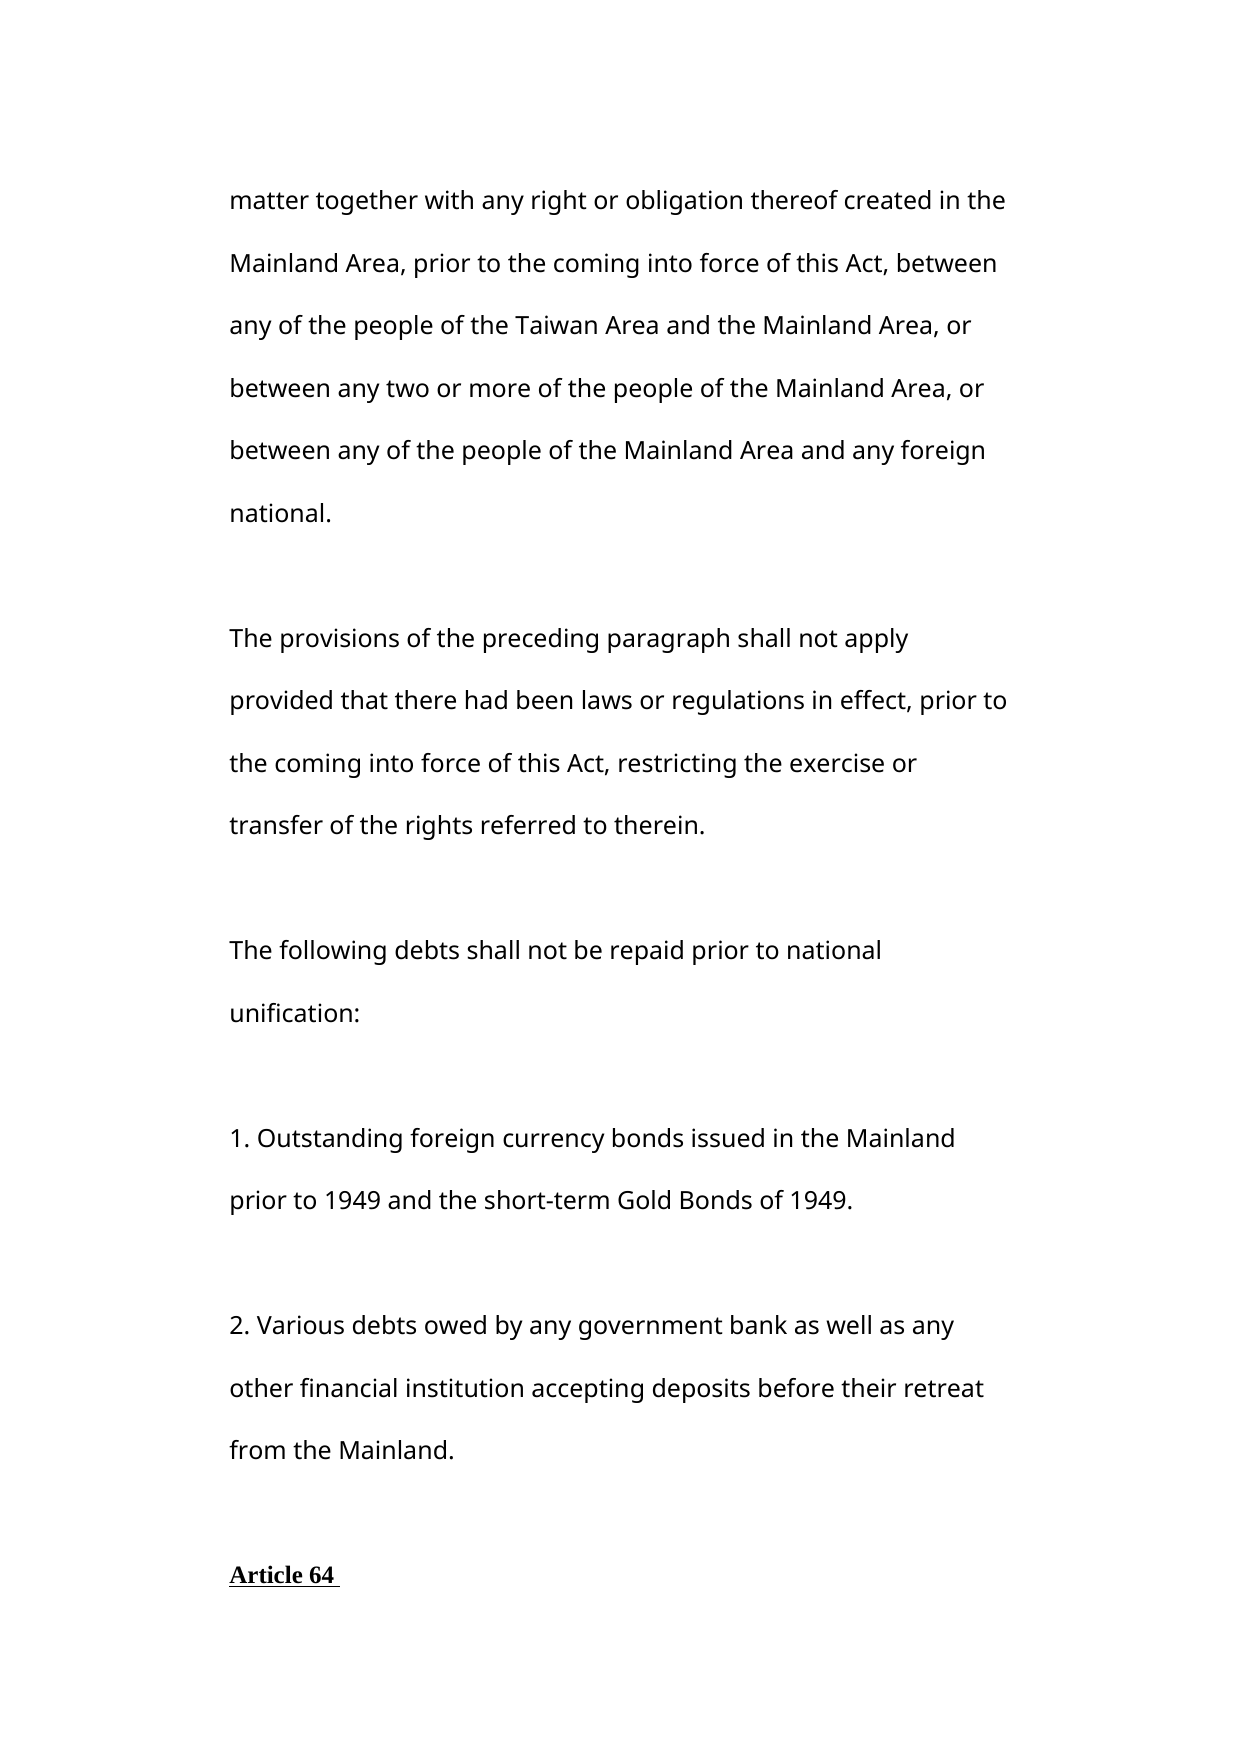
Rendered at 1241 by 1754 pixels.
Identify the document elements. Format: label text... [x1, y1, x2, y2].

text matter together with any right or obligation thereof created in the Mainland Area, prior to the coming into force of this Act, between any of the people of the Taiwan Area and the Mainland Area, or between any two or more of the people of the Mainland Area, or between any of the people of the Mainland Area and any foreign national. [229, 158, 1011, 533]
text The provisions of the preceding paragraph shall not apply provided that there had been laws or regulations in effect, prior to the coming into force of this Act, restricting the exercise or transfer of the rights referred to therein. [229, 596, 1011, 846]
text 1. Outstanding foreign currency bonds issued in the Mainland prior to 1949 and the short-term Gold Bonds of 1949. [229, 1096, 1011, 1221]
text Article 64 [229, 1533, 1053, 1596]
text The following debts shall not be repaid prior to national unification: [229, 908, 1011, 1033]
text 2. Various debts owed by any government bank as well as any other financial institution accepting deposits before their retreat from the Mainland. [229, 1283, 1011, 1471]
